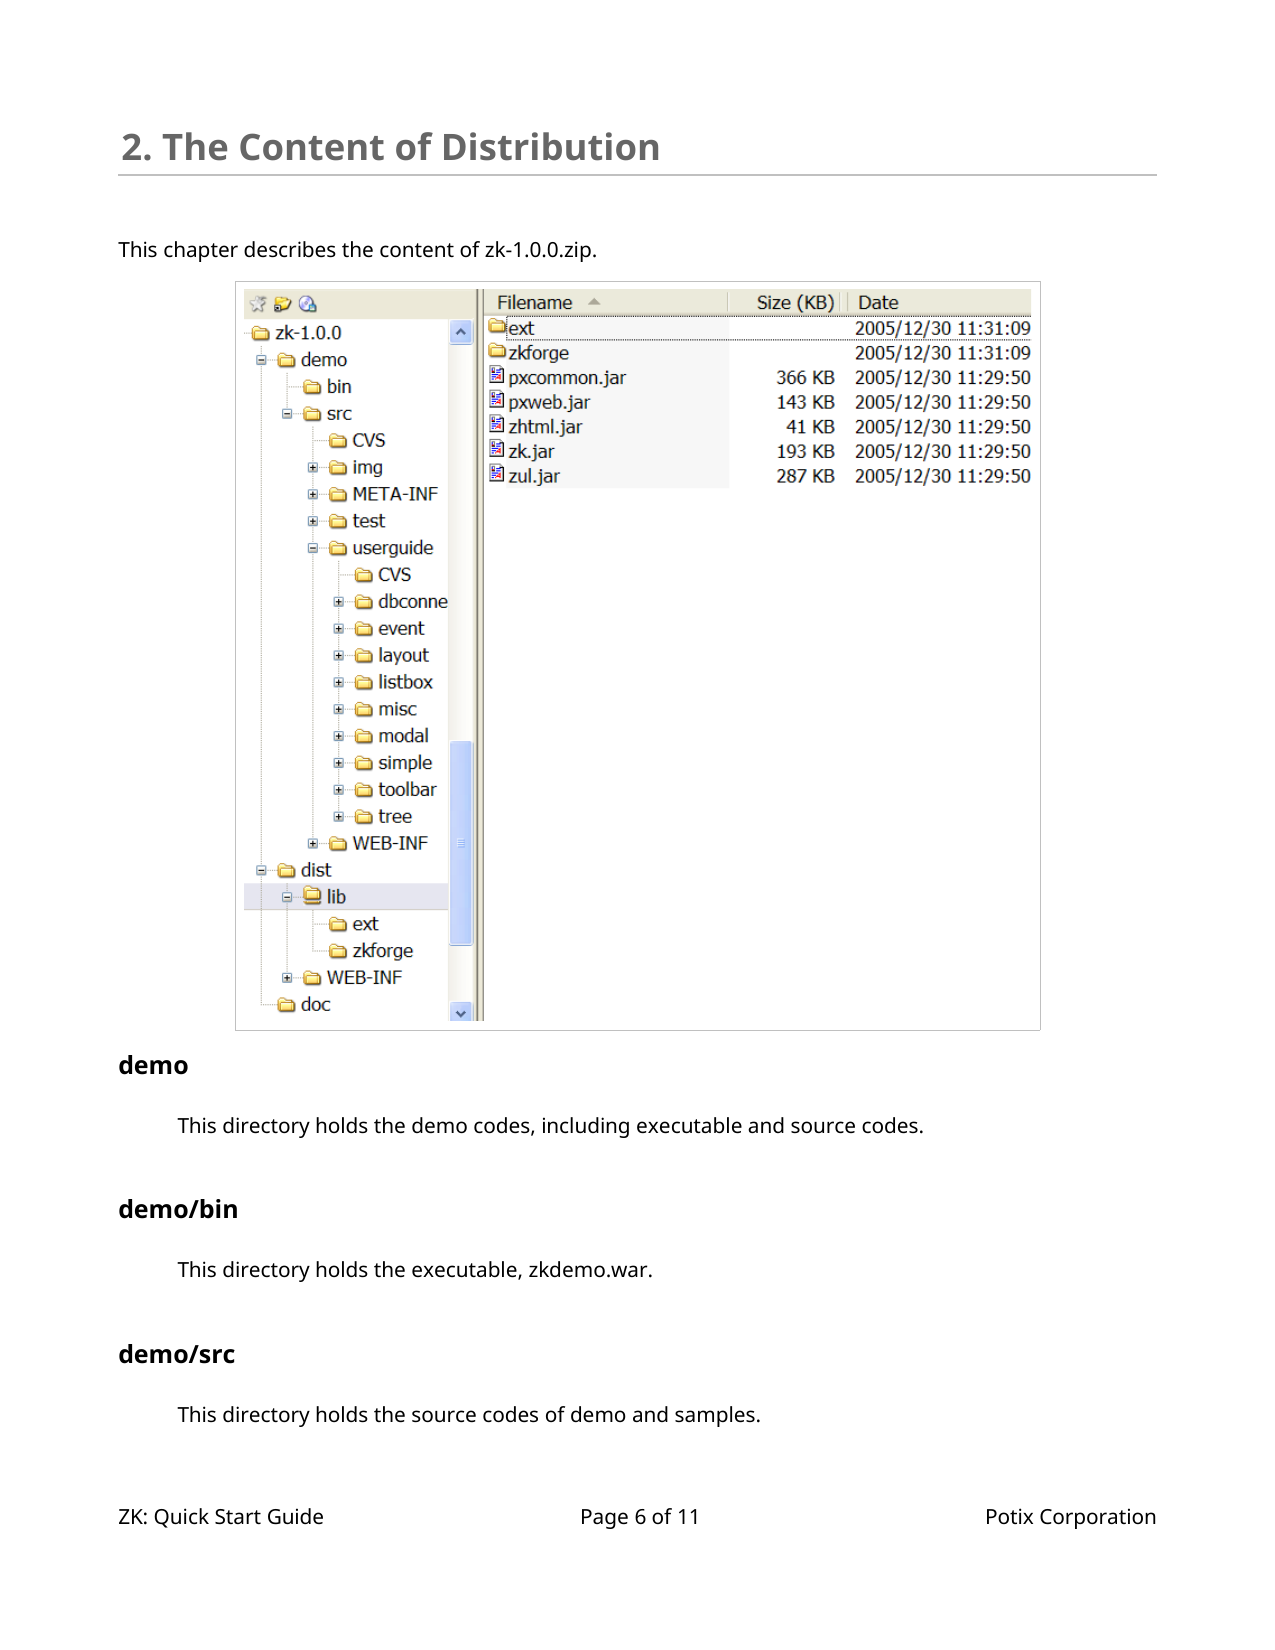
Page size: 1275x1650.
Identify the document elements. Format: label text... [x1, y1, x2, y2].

subtitle demo [118, 1021, 1157, 1081]
subtitle demo/src [118, 1337, 1157, 1371]
text This directory holds the executable, zkdemo.war. [177, 1256, 1157, 1284]
text This directory holds the source codes of demo and samples. [177, 1400, 1157, 1429]
subtitle 2. The Content of Distribution [118, 118, 1157, 174]
subtitle [236, 282, 1040, 1030]
text This directory holds the demo codes, including executable and source codes. [177, 1111, 1157, 1139]
subtitle demo/bin [118, 1192, 1157, 1226]
picture [244, 289, 1032, 1021]
text This chapter describes the content of zk-1.0.0.zip. [118, 235, 1157, 263]
